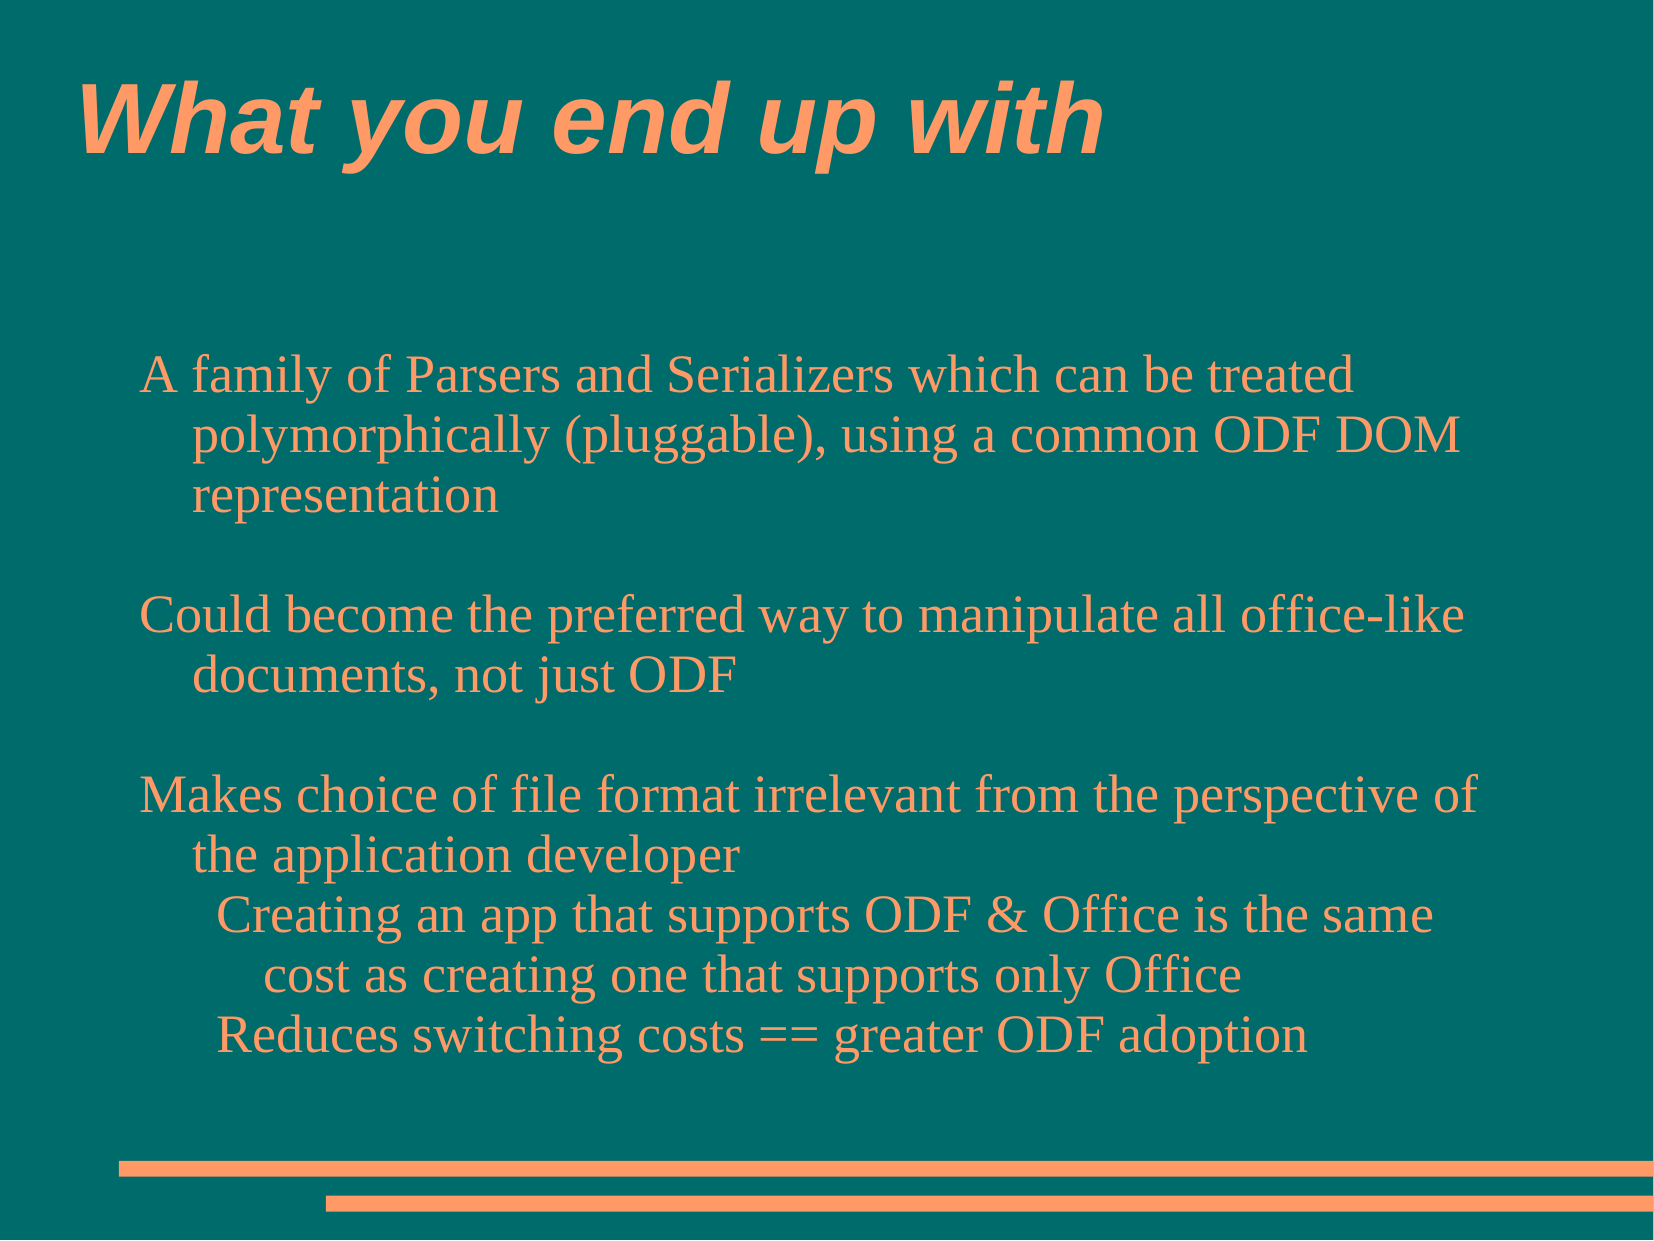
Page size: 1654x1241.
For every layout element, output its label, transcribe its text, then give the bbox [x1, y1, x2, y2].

title What you end up with [75, 15, 1576, 223]
list A family of Parsers and Serializers which can be treated polymorphically (pluggable), using a common ODF DOM representation Could become the preferred way to manipulate all office-like documents, not just ODF Makes choice of file format irrelevant from the perspective of the application developer Creating an app that supports ODF & Office is the same cost as creating one that supports only Office Reduces switching costs == greater ODF adoption [121, 344, 1534, 1241]
